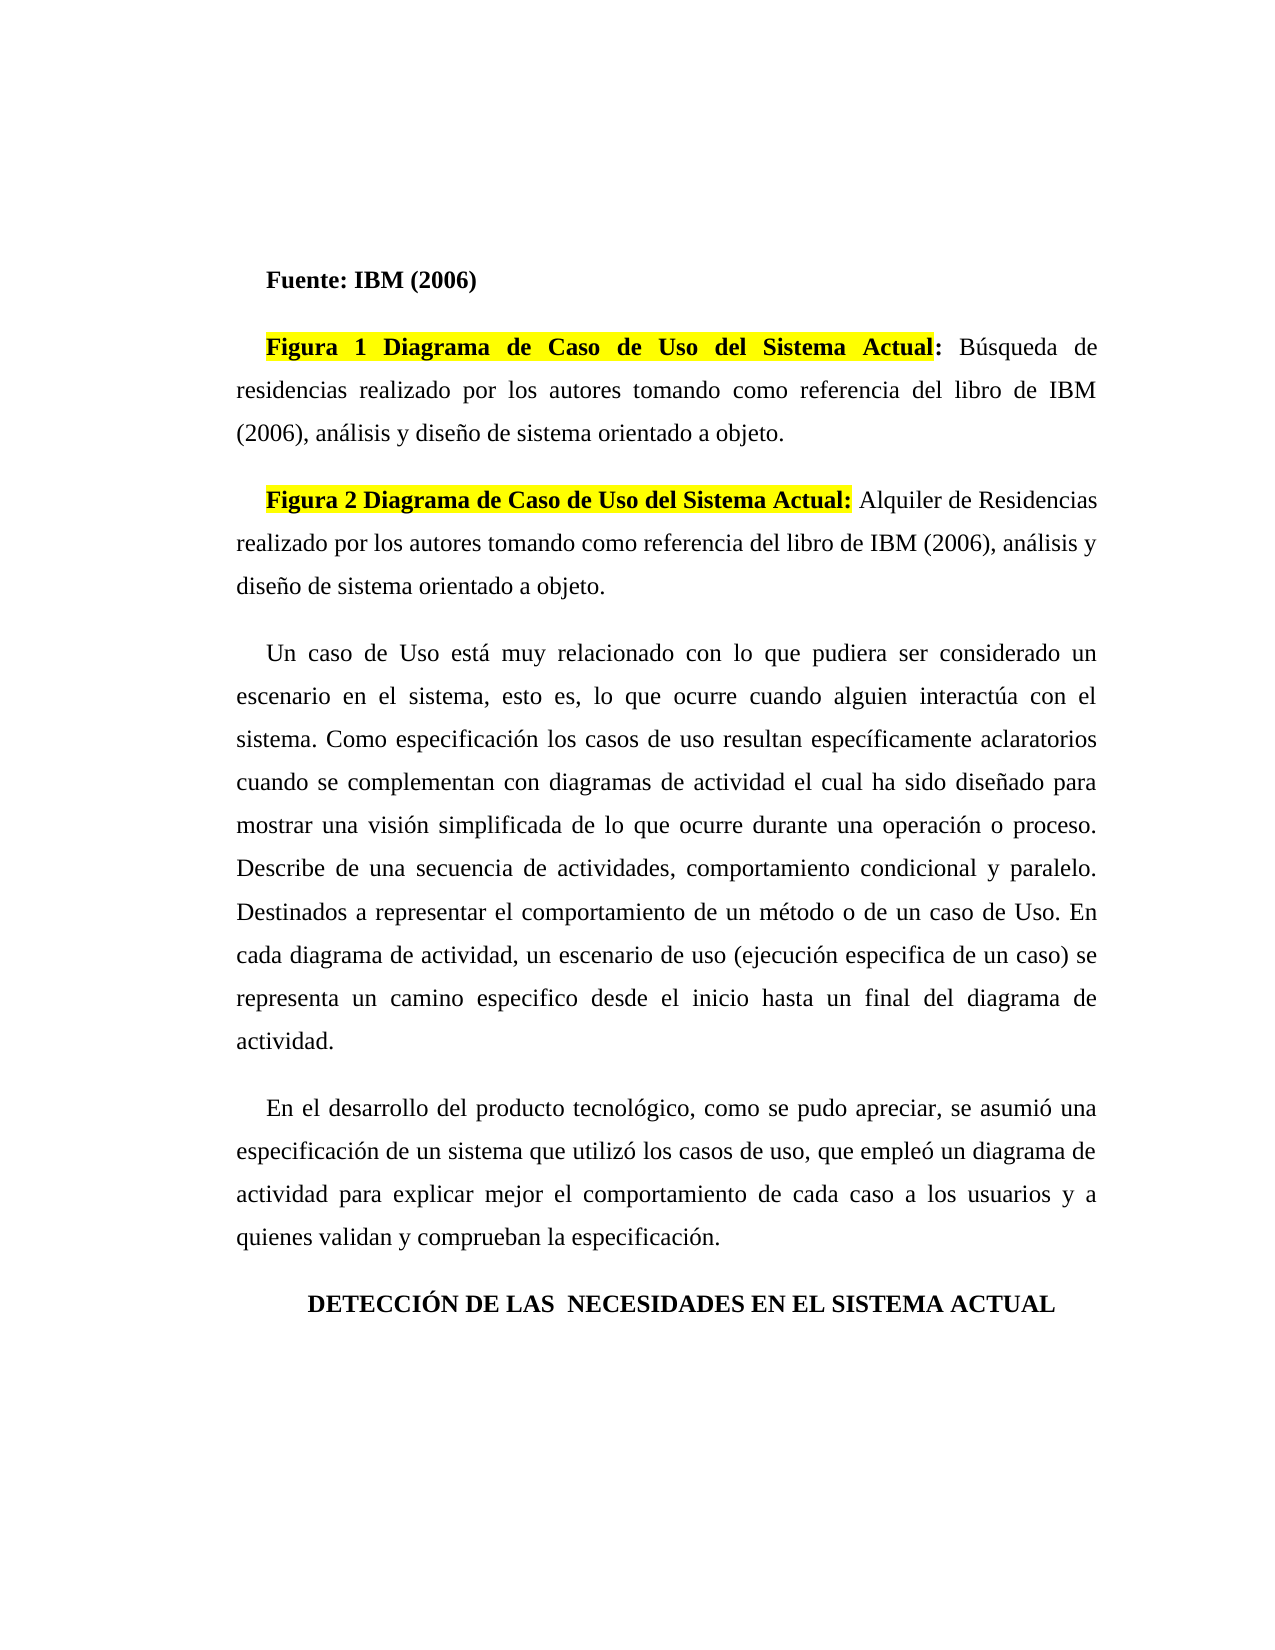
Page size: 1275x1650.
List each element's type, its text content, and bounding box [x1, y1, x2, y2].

text Figura 1 Diagrama de Caso de Uso del Sistema Actual: Búsqueda de residencias realizado por los autores tomando como referencia del libro de IBM (2006), análisis y diseño de sistema orientado a objeto. [236, 332, 1098, 447]
text En el desarrollo del producto tecnológico, como se pudo apreciar, se asumió una especificación de un sistema que utilizó los casos de uso, que empleó un diagrama de actividad para explicar mejor el comportamiento de cada caso a los usuarios y a quienes validan y comprueban la especificación. [236, 1093, 1098, 1251]
text Fuente: IBM (2006) [236, 265, 1098, 294]
text Un caso de Uso está muy relacionado con lo que pudiera ser considerado un escenario en el sistema, esto es, lo que ocurre cuando alguien interactúa con el sistema. Como especificación los casos de uso resultan específicamente aclaratorios cuando se complementan con diagramas de actividad el cual ha sido diseñado para mostrar una visión simplificada de lo que ocurre durante una operación o proceso. Describe de una secuencia de actividades, comportamiento condicional y paralelo. Destinados a representar el comportamiento de un método o de un caso de Uso. En cada diagrama de actividad, un escenario de uso (ejecución especifica de un caso) se representa un camino especifico desde el inicio hasta un final del diagrama de actividad. [236, 638, 1098, 1055]
text Figura 2 Diagrama de Caso de Uso del Sistema Actual: Alquiler de Residencias realizado por los autores tomando como referencia del libro de IBM (2006), análisis y diseño de sistema orientado a objeto. [236, 485, 1098, 600]
text Detección De Las Necesidades En El Sistema Actual [236, 1289, 1098, 1318]
